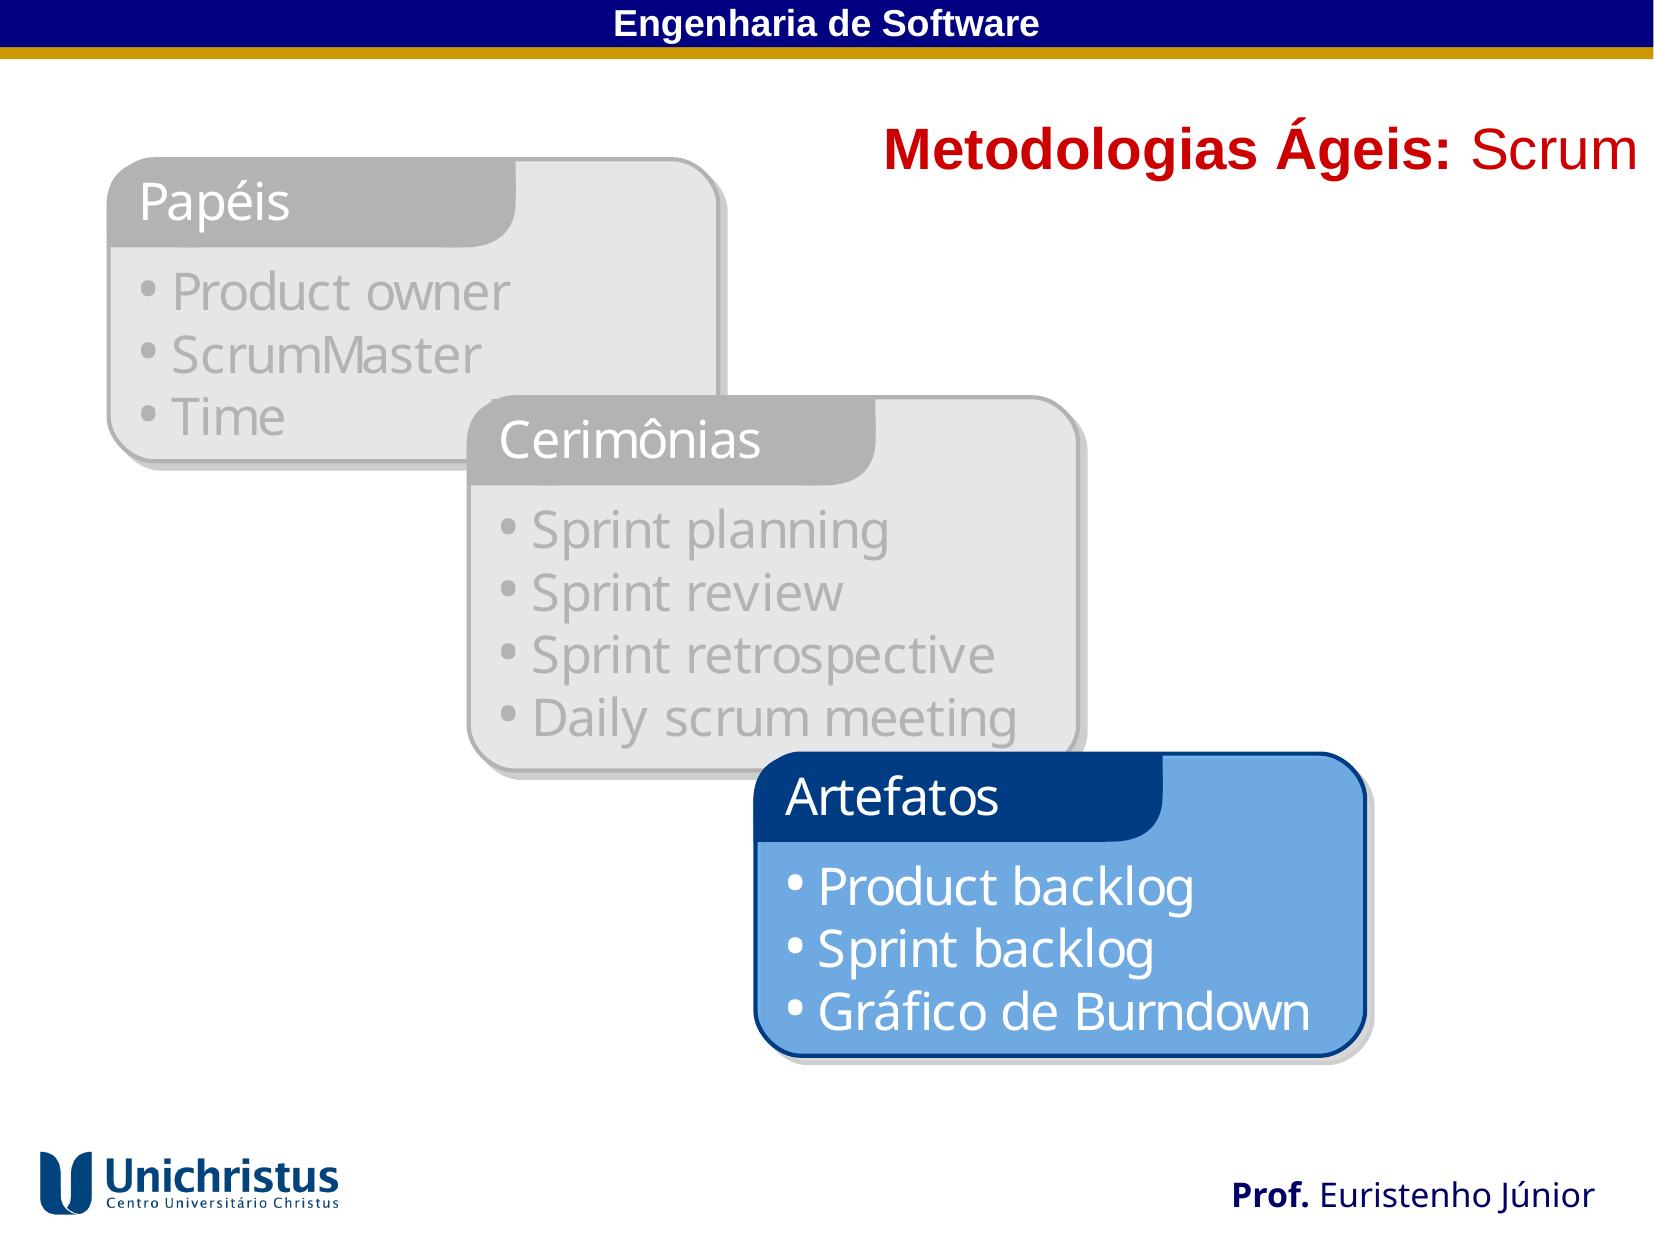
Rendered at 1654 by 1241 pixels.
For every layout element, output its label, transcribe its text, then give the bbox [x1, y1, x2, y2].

picture [35, 1148, 343, 1217]
text_box Metodologias Ágeis: Scrum [869, 109, 1654, 189]
text_box Engenharia de Software [0, 0, 1654, 48]
text_box Prof. Euristenho Júnior [1216, 1163, 1654, 1224]
text_box [0, 48, 1654, 60]
picture [106, 157, 1375, 1066]
